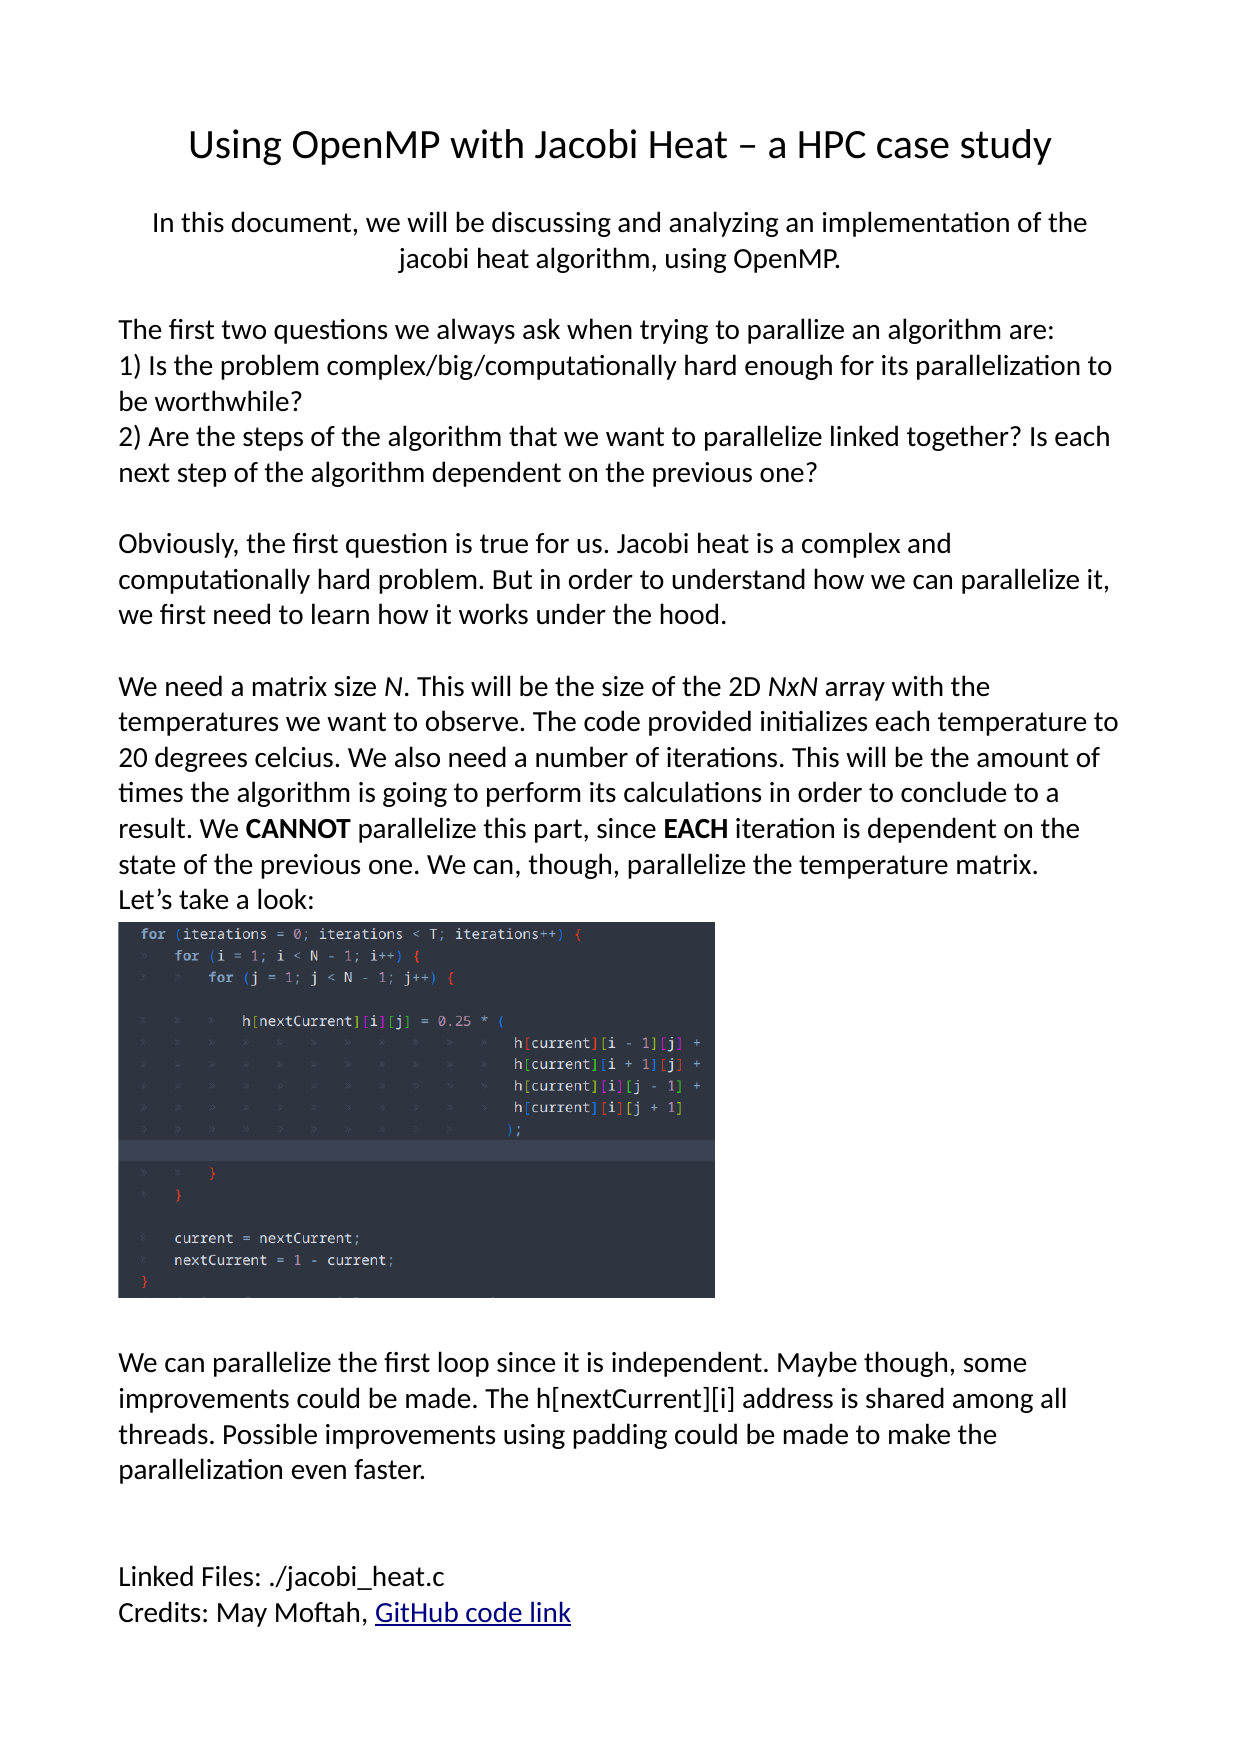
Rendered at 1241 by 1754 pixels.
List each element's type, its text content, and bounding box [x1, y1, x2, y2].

text Let’s take a look: [118, 881, 1122, 917]
text 1) Is the problem complex/big/computationally hard enough for its parallelization to be worthwhile? [118, 347, 1122, 418]
text 2) Are the steps of the algorithm that we want to parallelize linked together? Is each next step of the algorithm dependent on the previous one? [118, 418, 1122, 489]
text Using OpenMP with Jacobi Heat – a HPC case study [118, 118, 1122, 169]
text Obviously, the first question is true for us. Jacobi heat is a complex and computationally hard problem. But in order to understand how we can parallelize it, we first need to learn how it works under the hood. [118, 525, 1122, 632]
text Credits: May Moftah, GitHub code link [118, 1594, 1122, 1629]
text We need a matrix size N. This will be the size of the 2D NxN array with the temperatures we want to observe. The code provided initializes each temperature to 20 degrees celcius. We also need a number of iterations. This will be the amount of times the algorithm is going to perform its calculations in order to conclude to a result. We CANNOT parallelize this part, since EACH iteration is dependent on the state of the previous one. We can, though, parallelize the temperature matrix. [118, 668, 1122, 881]
text The first two questions we always ask when trying to parallize an algorithm are: [118, 311, 1122, 347]
text We can parallelize the first loop since it is independent. Maybe though, some improvements could be made. The h[nextCurrent][i] address is shared among all threads. Possible improvements using padding could be made to make the parallelization even faster. [118, 1344, 1122, 1487]
text Linked Files: ./jacobi_heat.c [118, 1558, 1122, 1594]
text In this document, we will be discussing and analyzing an implementation of the jacobi heat algorithm, using OpenMP. [118, 204, 1122, 276]
picture [118, 922, 715, 1298]
